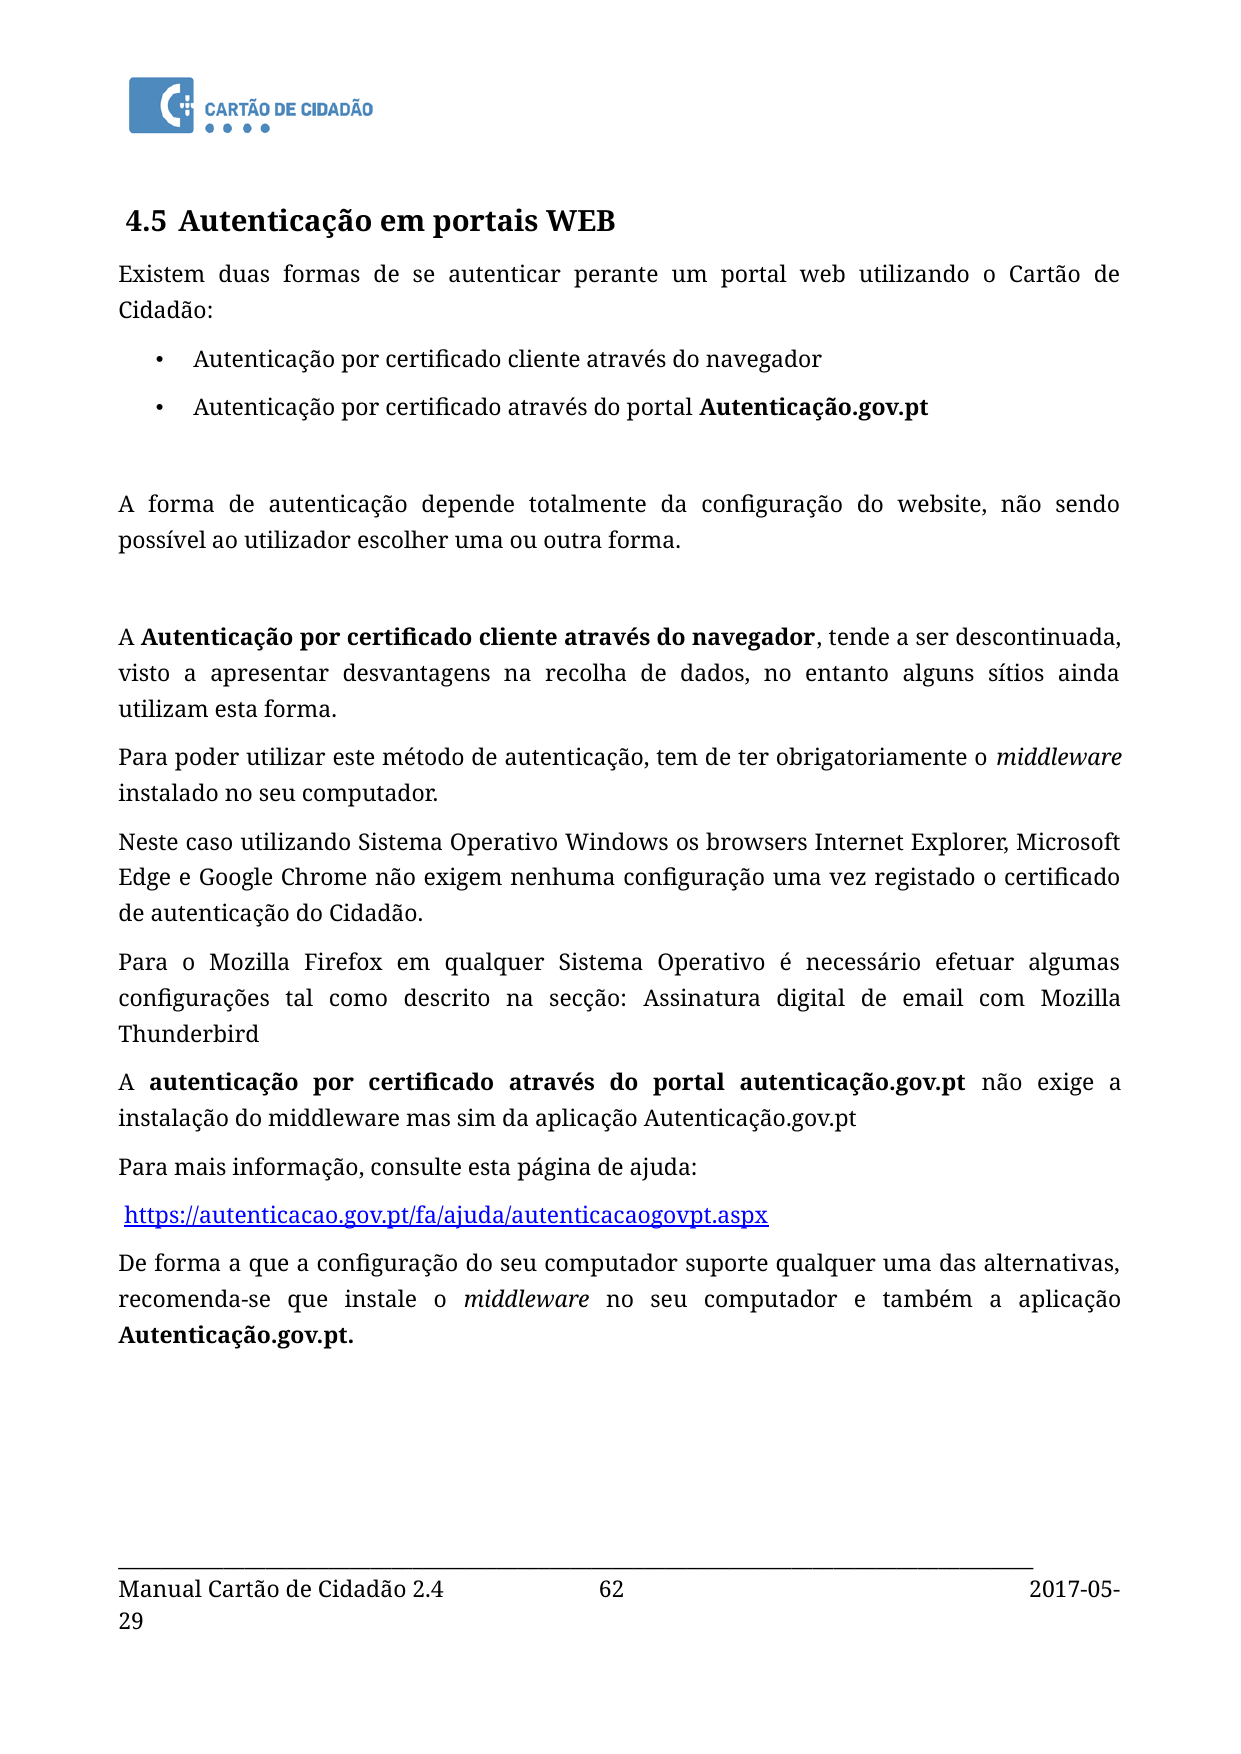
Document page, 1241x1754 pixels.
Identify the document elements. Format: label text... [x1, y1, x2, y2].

text Neste caso utilizando Sistema Operativo Windows os browsers Internet Explorer, Microsoft Edge e Google Chrome não exigem nenhuma configuração uma vez registado o certificado de autenticação do Cidadão. [118, 825, 1122, 928]
text A autenticação por certificado através do portal autenticação.gov.pt não exige a instalação do middleware mas sim da aplicação Autenticação.gov.pt [118, 1066, 1122, 1133]
text De forma a que a configuração do seu computador suporte qualquer uma das alternativas, recomenda-se que instale o middleware no seu computador e também a aplicação Autenticação.gov.pt. [118, 1247, 1122, 1350]
text Para mais informação, consulte esta página de ajuda: [118, 1150, 1122, 1182]
text Para poder utilizar este método de autenticação, tem de ter obrigatoriamente o middleware instalado no seu computador. [118, 741, 1122, 808]
text A Autenticação por certificado cliente através do navegador, tende a ser descontinuada, visto a apresentar desvantagens na recolha de dados, no entanto alguns sítios ainda utilizam esta forma. [118, 621, 1122, 724]
text A forma de autenticação depende totalmente da configuração do website, não sendo possível ao utilizador escolher uma ou outra forma. [118, 488, 1122, 555]
text Para o Mozilla Firefox em qualquer Sistema Operativo é necessário efetuar algumas configurações tal como descrito na secção: Assinatura digital de email com Mozilla Thunderbird [118, 946, 1122, 1049]
list Autenticação por certificado cliente através do navegador [156, 343, 1122, 374]
subtitle Autenticação em portais WEB [118, 200, 1122, 240]
picture [126, 71, 419, 141]
text https://autenticacao.gov.pt/fa/ajuda/autenticacaogovpt.aspx [118, 1199, 1122, 1230]
text Existem duas formas de se autenticar perante um portal web utilizando o Cartão de Cidadão: [118, 258, 1122, 325]
list Autenticação por certificado através do portal Autenticação.gov.pt [156, 391, 1122, 422]
